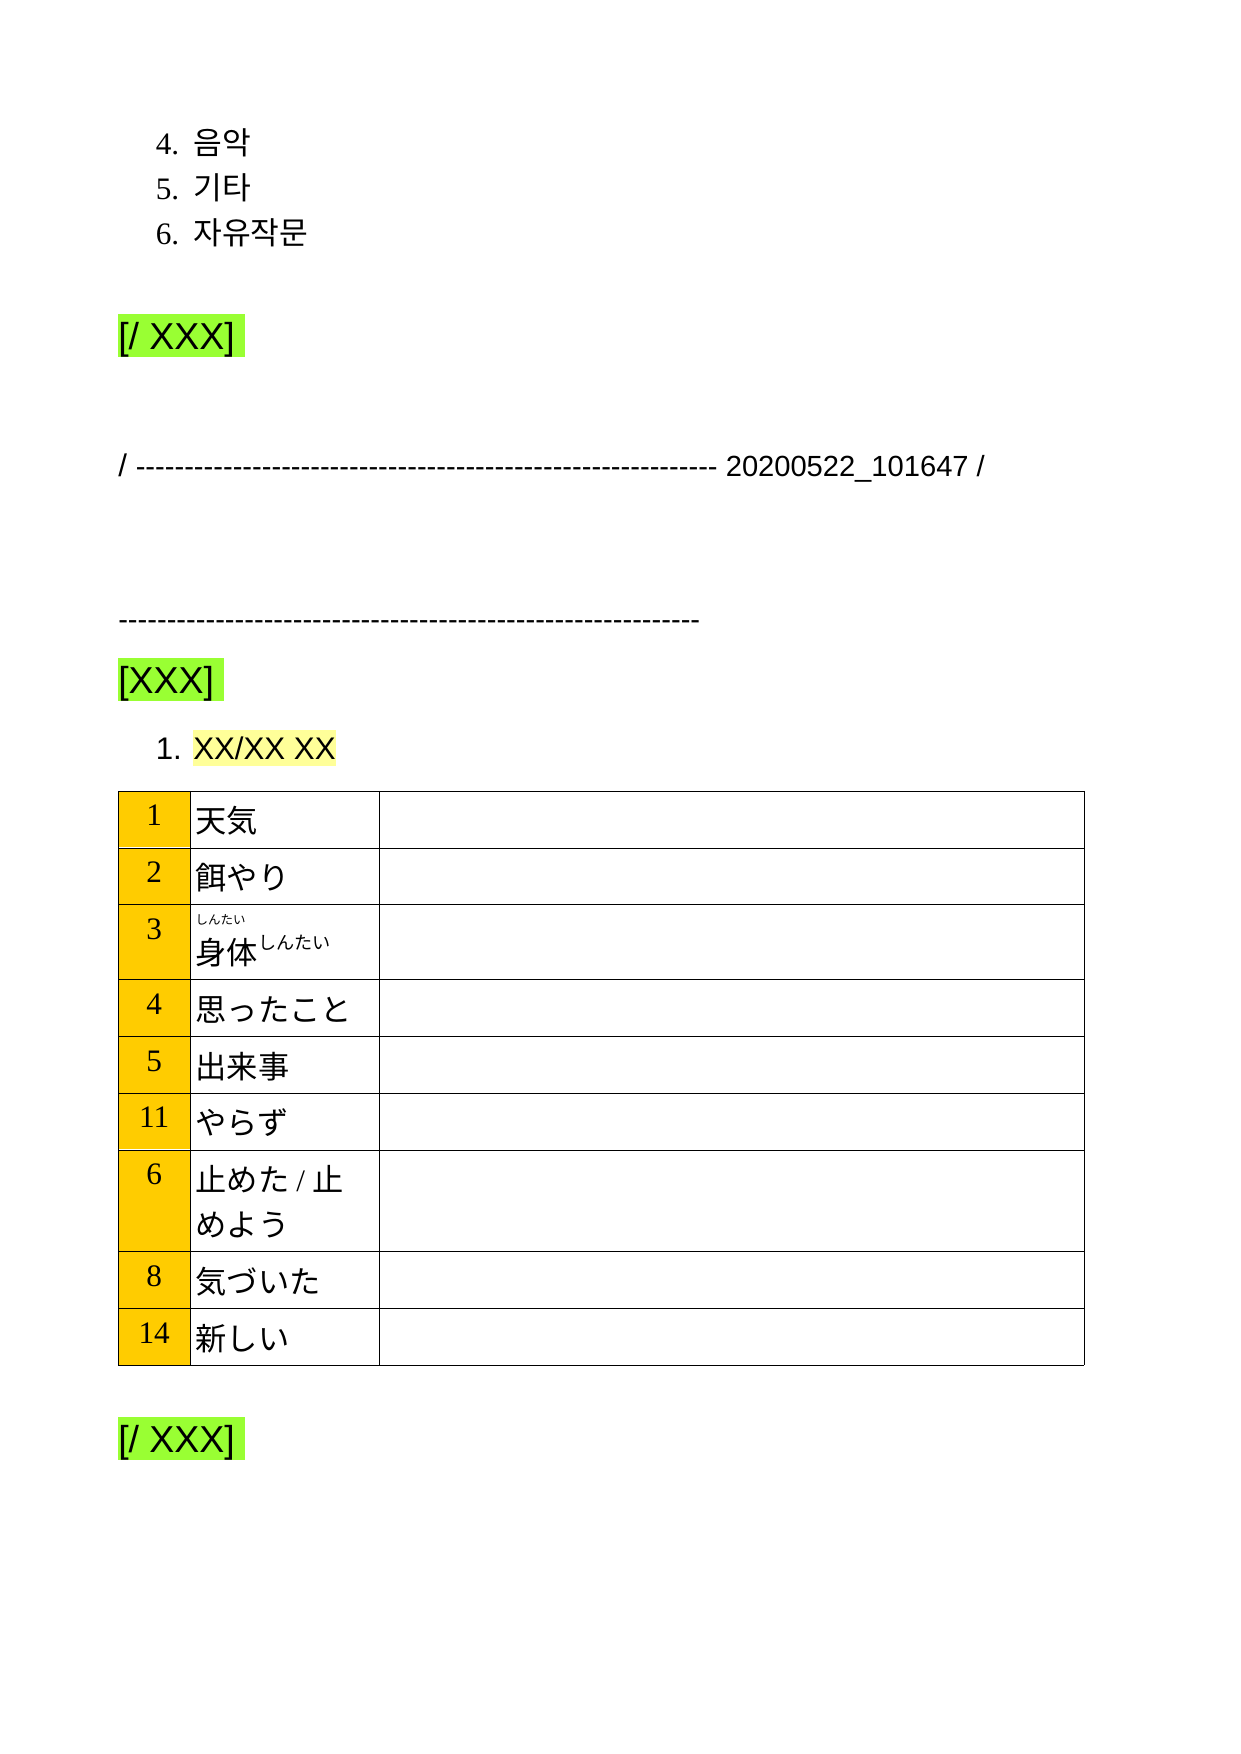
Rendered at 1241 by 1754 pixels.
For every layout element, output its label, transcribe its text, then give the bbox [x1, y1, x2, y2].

table_cell 止めた / 止めよう [191, 1151, 379, 1251]
text / ------------------------------------------------------------ 20200522_101647 / [118, 447, 1122, 483]
table_cell 6 [119, 1151, 190, 1251]
table_cell 2 [119, 849, 190, 904]
table_cell [380, 1309, 1084, 1365]
table_cell 3 [119, 905, 190, 979]
table_cell 気づいた [191, 1252, 379, 1308]
table_cell [380, 1094, 1084, 1149]
table_cell [380, 1037, 1084, 1093]
table_cell 5 [119, 1037, 190, 1093]
table_cell 餌やり [191, 849, 379, 904]
table_cell 思ったこと [191, 980, 379, 1036]
list 기타 [156, 163, 1122, 208]
table_cell [380, 980, 1084, 1036]
text [XXX] [118, 658, 1122, 701]
text [/ XXX] [118, 1417, 1122, 1460]
table_cell [380, 849, 1084, 904]
list XX/XX XX [156, 730, 1122, 766]
table_cell 身体しんたいしんたい [191, 905, 379, 979]
table_cell [380, 905, 1084, 979]
table_header 1 [119, 792, 190, 847]
table_cell 4 [119, 980, 190, 1036]
table_cell 出来事 [191, 1037, 379, 1093]
table_cell [380, 1151, 1084, 1251]
list 자유작문 [156, 208, 1122, 254]
table_cell やらず [191, 1094, 379, 1149]
table_cell 14 [119, 1309, 190, 1365]
text ------------------------------------------------------------ [118, 602, 1122, 635]
table_header [380, 792, 1084, 847]
table_cell [380, 1252, 1084, 1308]
table_cell 11 [119, 1094, 190, 1149]
table_header 天気 [191, 792, 379, 847]
table_cell 8 [119, 1252, 190, 1308]
text [/ XXX] [118, 314, 1122, 357]
list 음악 [156, 118, 1122, 163]
table_cell 新しい [191, 1309, 379, 1365]
